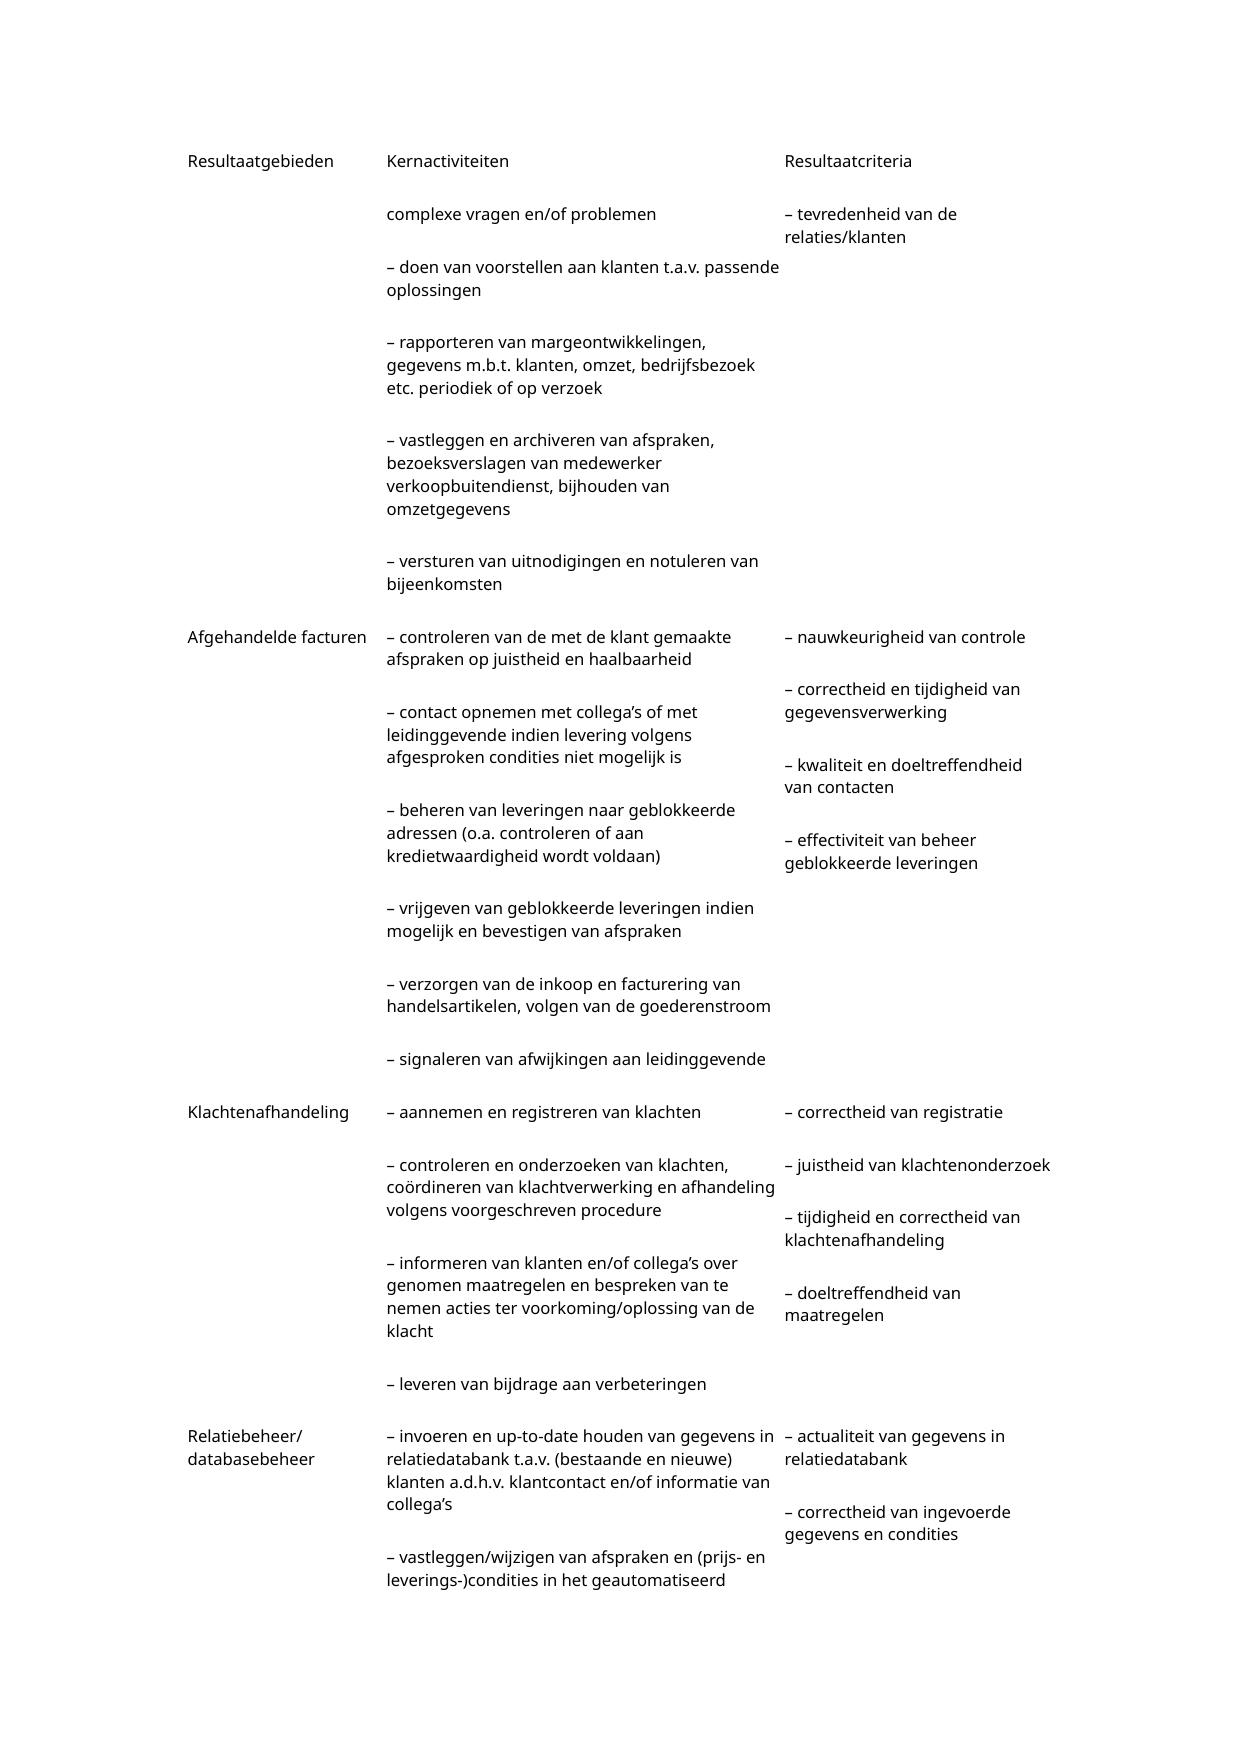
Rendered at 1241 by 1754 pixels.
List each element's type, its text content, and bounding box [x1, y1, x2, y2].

table_cell Klachtenafhandeling [188, 1100, 386, 1425]
table_cell complexe vragen en/of problemen – doen van voorstellen aan klanten t.a.v. passende oplossingen – rapporteren van margeontwikkelingen, gegevens m.b.t. klanten, omzet, bedrijfsbezoek etc. periodiek of op verzoek – vastleggen en archiveren van afspraken, bezoeksverslagen van medewerker verkoopbuitendienst, bijhouden van omzetgegevens – versturen van uitnodigingen en notuleren van bijeenkomsten [386, 203, 784, 625]
table_cell – invoeren en up-to-date houden van gegevens in relatiedatabank t.a.v. (bestaande en nieuwe) klanten a.d.h.v. klantcontact en/of informatie van collega’s – vastleggen/wijzigen van afspraken en (prijs- en leverings-)condities in het geautomatiseerd [386, 1425, 784, 1591]
table_header Resultaatgebieden [188, 150, 386, 203]
table_header Kernactiviteiten [386, 150, 784, 203]
table_cell – correctheid van registratie – juistheid van klachtenonderzoek – tijdigheid en correctheid van klachtenafhandeling – doeltreffendheid van maatregelen [784, 1100, 1053, 1425]
table_header Resultaatcriteria [784, 150, 1053, 203]
table_cell – actualiteit van gegevens in relatiedatabank – correctheid van ingevoerde gegevens en condities [784, 1425, 1053, 1591]
table_cell Afgehandelde facturen [188, 625, 386, 1100]
table_cell – tevredenheid van de relaties/klanten [784, 203, 1053, 625]
table_cell [188, 203, 386, 625]
table_cell – nauwkeurigheid van controle – correctheid en tijdigheid van gegevensverwerking – kwaliteit en doeltreffendheid van contacten – effectiviteit van beheer geblokkeerde leveringen [784, 625, 1053, 1100]
table_cell Relatiebeheer/databasebeheer [188, 1425, 386, 1591]
table_cell – controleren van de met de klant gemaakte afspraken op juistheid en haalbaarheid – contact opnemen met collega’s of met leidinggevende indien levering volgens afgesproken condities niet mogelijk is – beheren van leveringen naar geblokkeerde adressen (o.a. controleren of aan kredietwaardigheid wordt voldaan) – vrijgeven van geblokkeerde leveringen indien mogelijk en bevestigen van afspraken – verzorgen van de inkoop en facturering van handelsartikelen, volgen van de goederenstroom – signaleren van afwijkingen aan leidinggevende [386, 625, 784, 1100]
table_cell – aannemen en registreren van klachten – controleren en onderzoeken van klachten, coördineren van klachtverwerking en afhandeling volgens voorgeschreven procedure – informeren van klanten en/of collega’s over genomen maatregelen en bespreken van te nemen acties ter voorkoming/oplossing van de klacht – leveren van bijdrage aan verbeteringen [386, 1100, 784, 1425]
